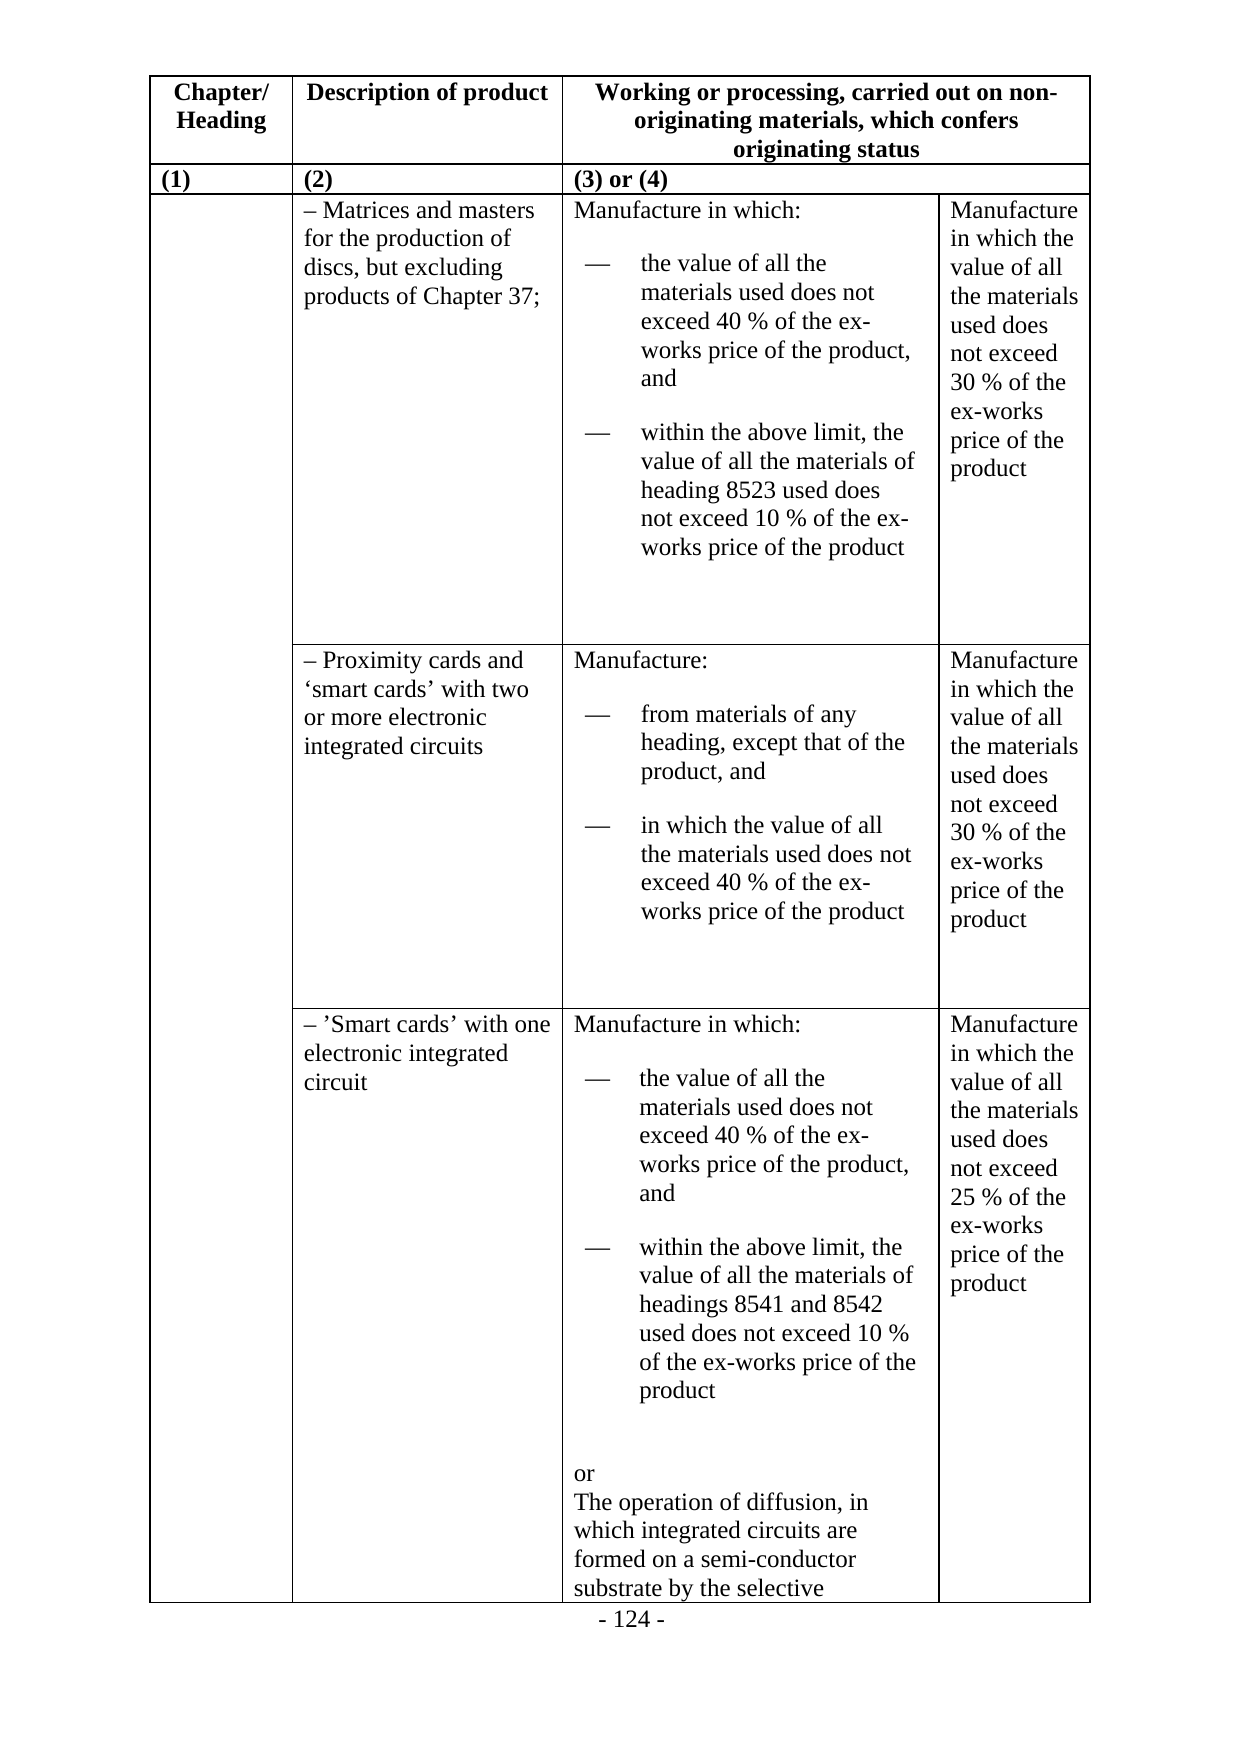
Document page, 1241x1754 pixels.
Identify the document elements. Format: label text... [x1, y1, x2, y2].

table_header Chapter/Heading [151, 77, 292, 163]
table_cell Manufacture in which the value of all the materials used does not exceed 30 % of the ex-works price of the product [940, 645, 1089, 1007]
table_cell Manufacture: [563, 645, 938, 1007]
table_cell Manufacture in which: or The operation of diffusion, in which integrated circuits are formed on a semi-conductor substrate by the selective [563, 1009, 938, 1602]
table_cell [151, 195, 292, 643]
table_cell [151, 644, 292, 1007]
table_cell Manufacture in which the value of all the materials used does not exceed 25 % of the ex-works price of the product [940, 1009, 1089, 1602]
table_cell – Matrices and masters for the production of discs, but excluding products of Chapter 37; [293, 195, 562, 643]
table_cell — [574, 1232, 628, 1429]
table_header — [574, 1063, 628, 1232]
table_cell – ’Smart cards’ with one electronic integrated circuit [293, 1009, 562, 1602]
table_header — [574, 699, 629, 810]
table_header Working or processing, carried out on non-originating materials, which confers originating status [563, 77, 1089, 163]
table_cell within the above limit, the value of all the materials of heading 8523 used does not exceed 10 % of the ex-works price of the product [629, 417, 928, 586]
table_cell within the above limit, the value of all the materials of headings 8541 and 8542 used does not exceed 10 % of the ex-works price of the product [628, 1232, 928, 1429]
table_cell (1) [151, 165, 292, 193]
table_header from materials of any heading, except that of the product, and [629, 699, 928, 810]
table_cell — [574, 810, 629, 950]
table_cell – Proximity cards and ‘smart cards’ with two or more electronic integrated circuits [293, 645, 562, 1007]
table_header Description of product [293, 77, 562, 163]
table_header the value of all the materials used does not exceed 40 % of the ex-works price of the product, and [628, 1063, 928, 1232]
table_header — [574, 249, 629, 417]
table_cell in which the value of all the materials used does not exceed 40 % of the ex-works price of the product [629, 810, 928, 950]
table_cell — [574, 417, 629, 586]
table_cell [151, 1008, 292, 1602]
table_cell (3) or (4) [563, 165, 1089, 193]
table_header the value of all the materials used does not exceed 40 % of the ex-works price of the product, and [629, 249, 928, 417]
table_cell Manufacture in which the value of all the materials used does not exceed 30 % of the ex-works price of the product [940, 195, 1089, 643]
table_cell Manufacture in which: [563, 195, 938, 643]
table_cell (2) [293, 165, 562, 193]
